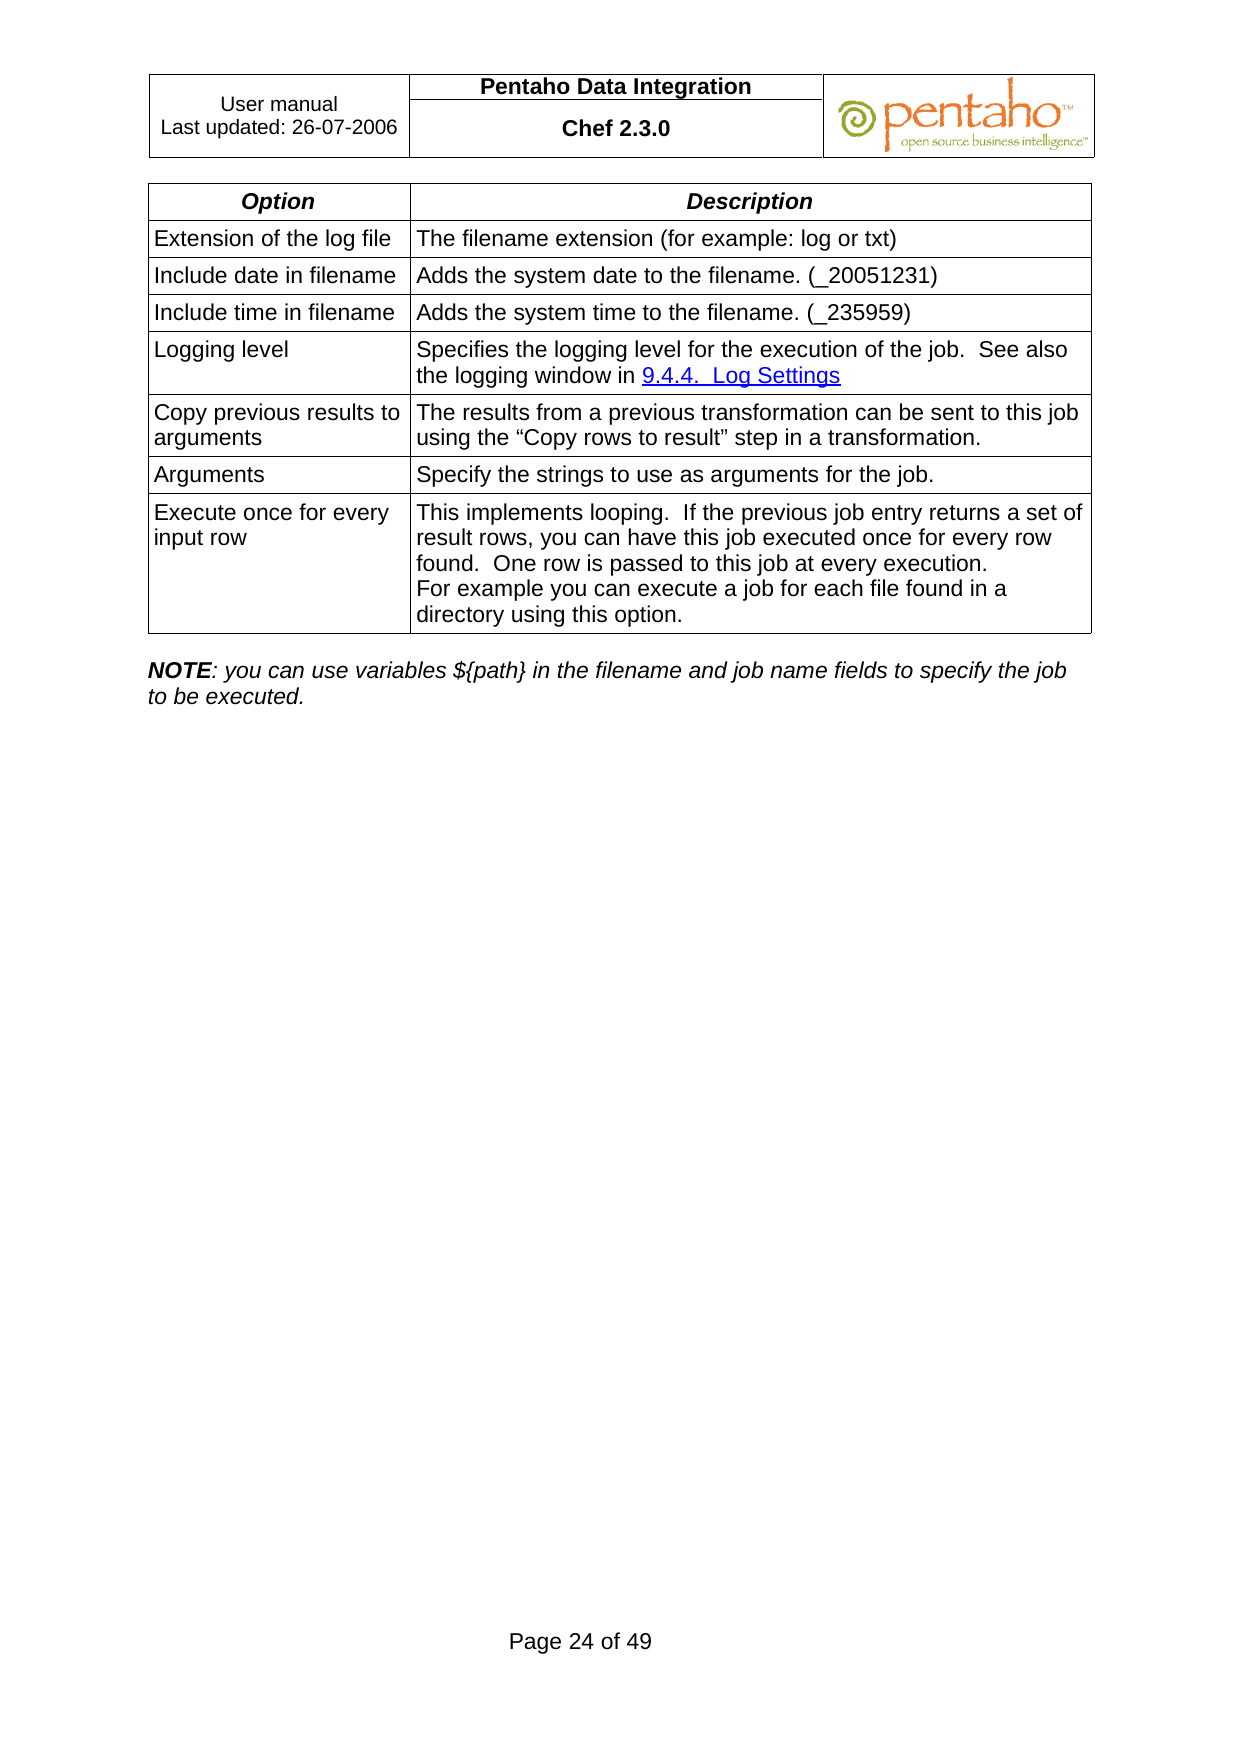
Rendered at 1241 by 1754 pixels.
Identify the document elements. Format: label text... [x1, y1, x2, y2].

table_cell This implements looping. If the previous job entry returns a set of result rows, you can have this job executed once for every row found. One row is passed to this job at every execution. For example you can execute a job for each file found in a directory using this option. [411, 494, 1091, 633]
text NOTE: you can use variables ${path} in the filename and job name fields to specify the job to be executed. [148, 658, 1092, 709]
table_cell Specify the strings to use as arguments for the job. [411, 457, 1091, 493]
table_cell The results from a previous transformation can be sent to this job using the “Copy rows to result” step in a transformation. [411, 395, 1091, 456]
table_cell The filename extension (for example: log or txt) [411, 221, 1091, 257]
table_cell Include date in filename [149, 258, 410, 294]
table_cell Arguments [149, 457, 410, 493]
table_header Description [411, 184, 1091, 220]
table_header Option [149, 184, 410, 220]
table_cell Adds the system time to the filename. (_235959) [411, 295, 1091, 331]
table_cell Specifies the logging level for the execution of the job. See also the logging window in 9.4.4. Log Settings [411, 332, 1091, 394]
table_cell Execute once for every input row [149, 494, 410, 633]
table_cell Logging level [149, 332, 410, 394]
table_cell Extension of the log file [149, 221, 410, 257]
table_cell Copy previous results to arguments [149, 395, 410, 456]
table_cell Include time in filename [149, 295, 410, 331]
table_cell Adds the system date to the filename. (_20051231) [411, 258, 1091, 294]
